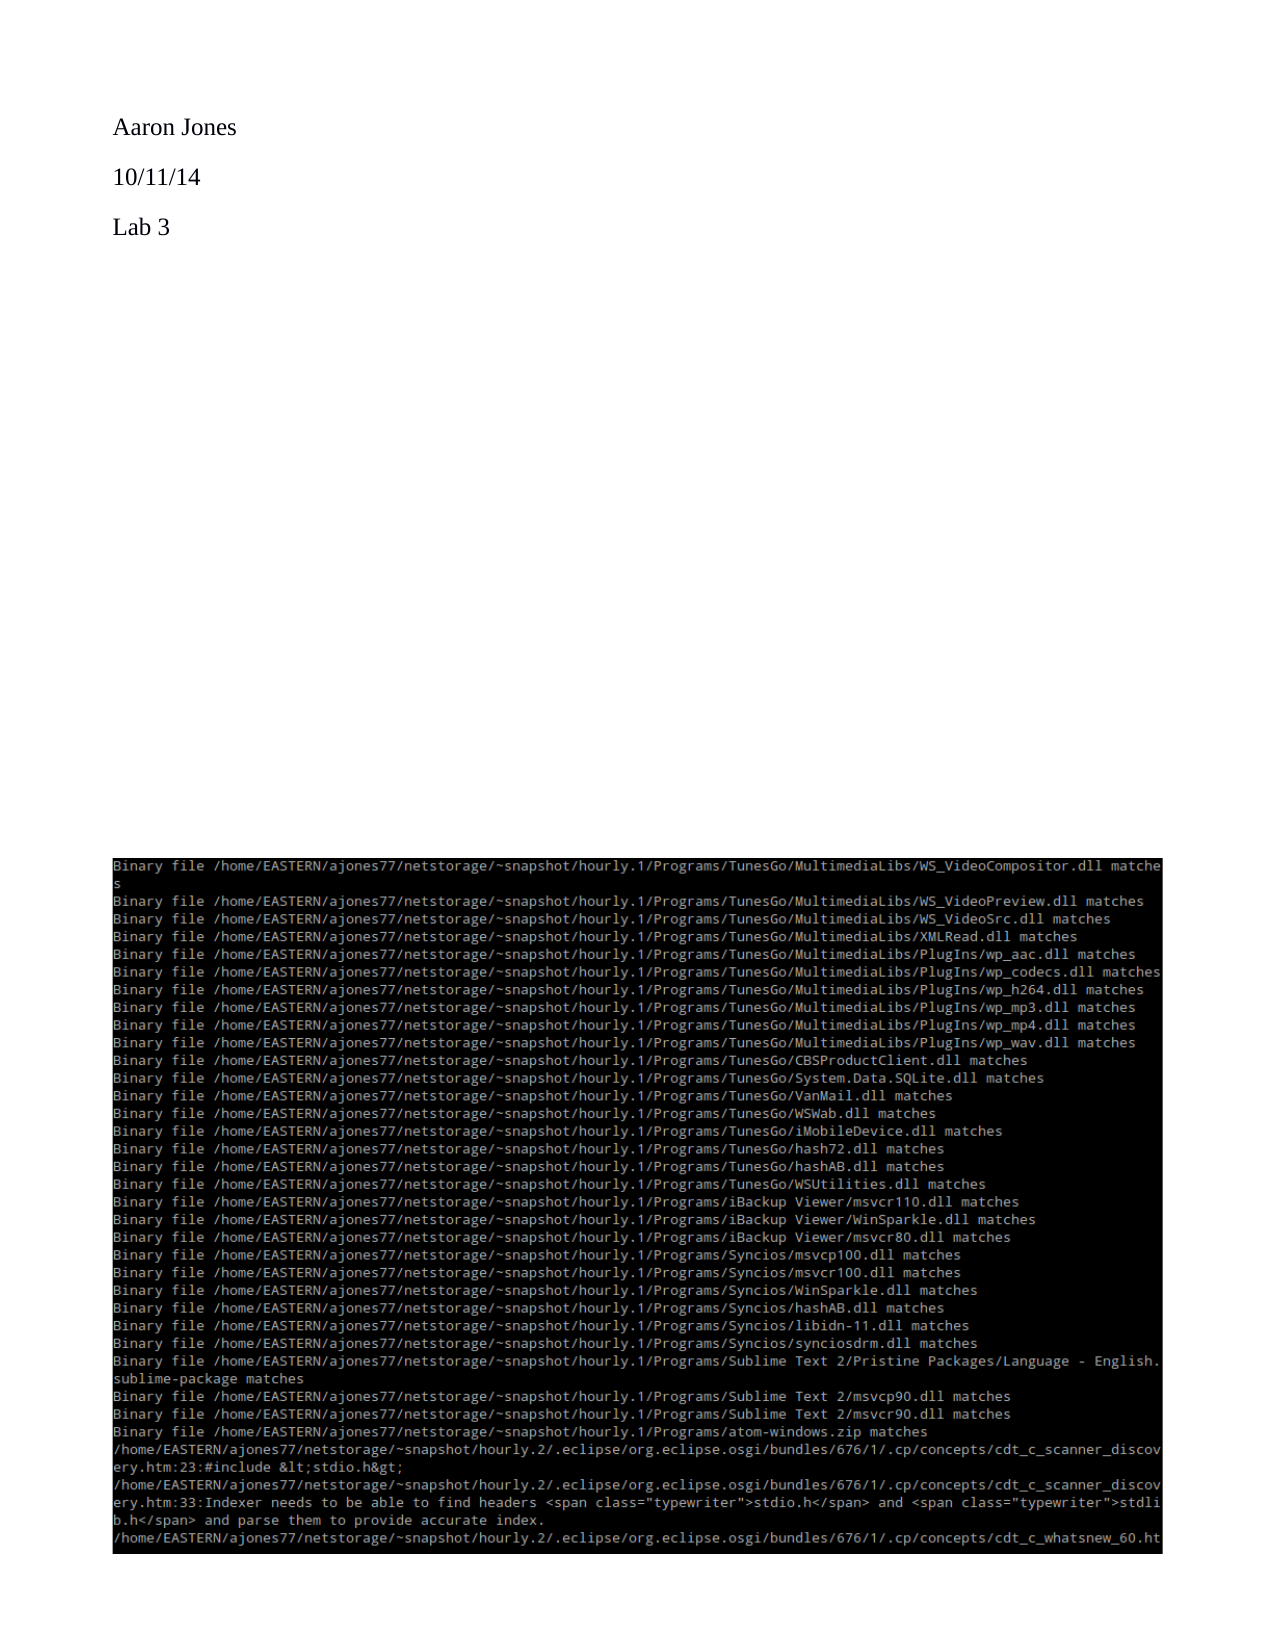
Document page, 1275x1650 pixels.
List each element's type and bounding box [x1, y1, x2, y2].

picture [112, 858, 1163, 1554]
